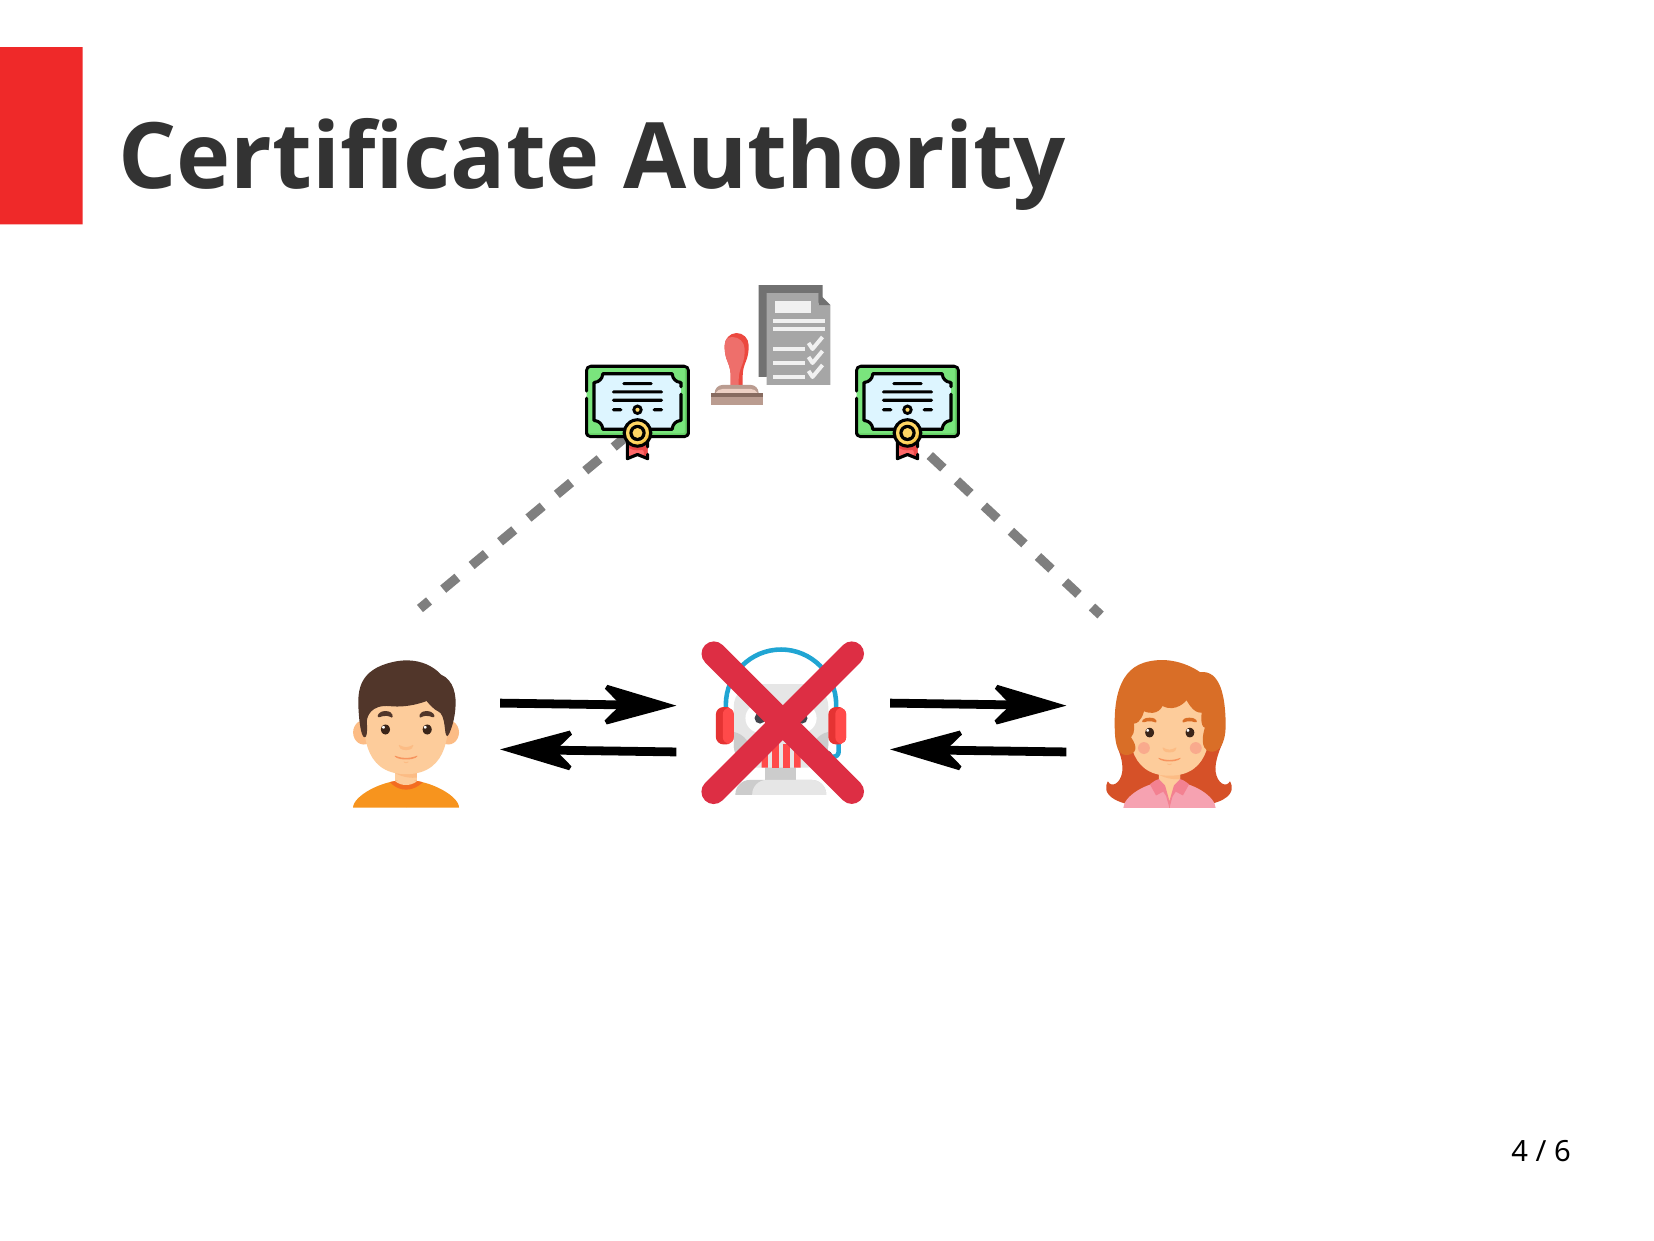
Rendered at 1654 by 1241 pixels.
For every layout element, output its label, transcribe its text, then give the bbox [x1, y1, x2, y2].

title Certificate Authority [118, 49, 1571, 257]
picture [332, 285, 1381, 1051]
